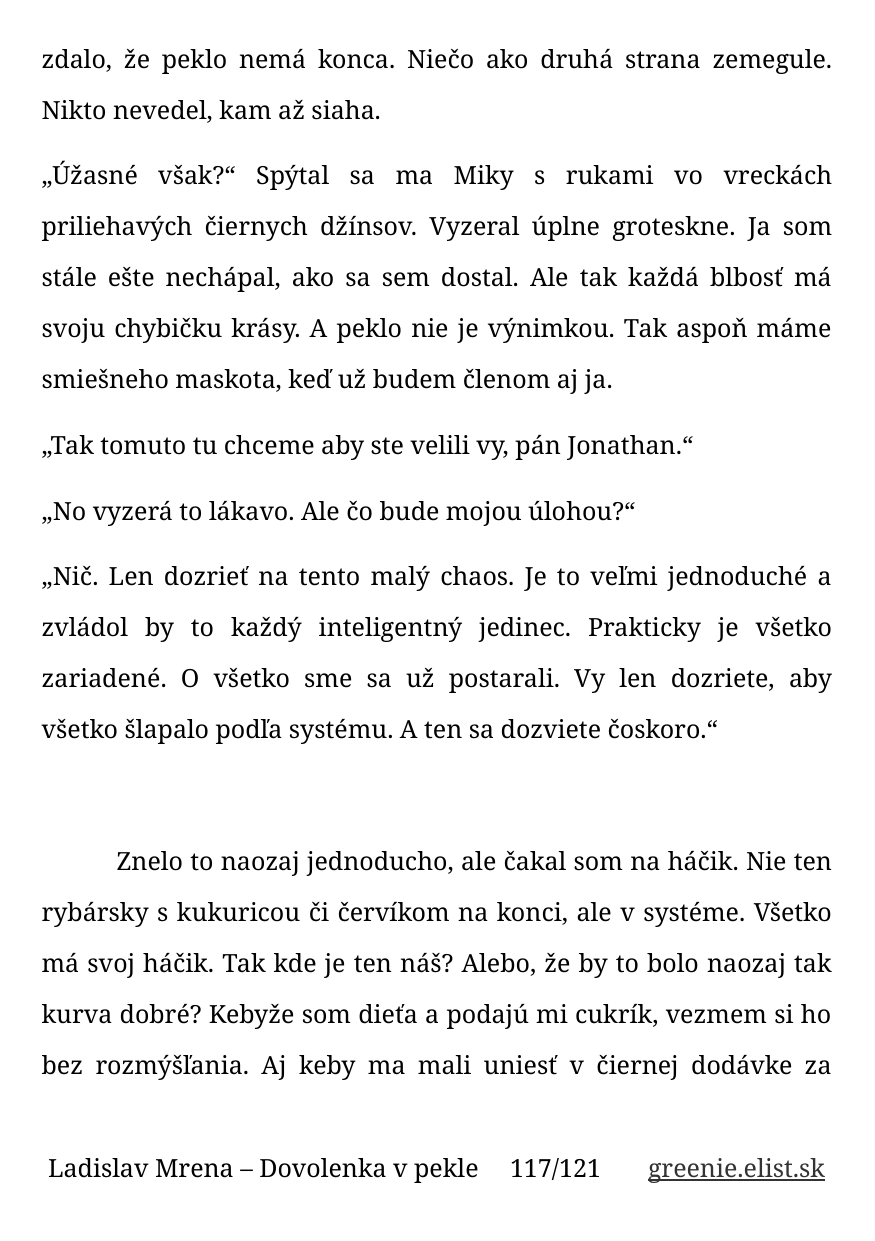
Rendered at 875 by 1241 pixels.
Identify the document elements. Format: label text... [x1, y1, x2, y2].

text „Úžasné však?“ Spýtal sa ma Miky s rukami vo vreckách priliehavých čiernych džínsov. Vyzeral úplne groteskne. Ja som stále ešte nechápal, ako sa sem dostal. Ale tak každá blbosť má svoju chybičku krásy. A peklo nie je výnimkou. Tak aspoň máme smiešneho maskota, keď už budem členom aj ja. [41, 158, 833, 396]
text zdalo, že peklo nemá konca. Niečo ako druhá strana zemegule. Nikto nevedel, kam až siaha. [41, 41, 833, 126]
text „No vyzerá to lákavo. Ale čo bude mojou úlohou?“ [41, 493, 833, 527]
text „Nič. Len dozrieť na tento malý chaos. Je to veľmi jednoduché a zvládol by to každý inteligentný jedinec. Prakticky je všetko zariadené. O všetko sme sa už postarali. Vy len dozriete, aby všetko šlapalo podľa systému. A ten sa dozviete čoskoro.“ [41, 559, 833, 746]
text Znelo to naozaj jednoducho, ale čakal som na háčik. Nie ten rybársky s kukuricou či červíkom na konci, ale v systéme. Všetko má svoj háčik. Tak kde je ten náš? Alebo, že by to bolo naozaj tak kurva dobré? Kebyže som dieťa a podajú mi cukrík, vezmem si ho bez rozmýšľania. Aj keby ma mali uniesť v čiernej dodávke za [41, 843, 833, 1082]
text „Tak tomuto tu chceme aby ste velili vy, pán Jonathan.“ [41, 428, 833, 462]
